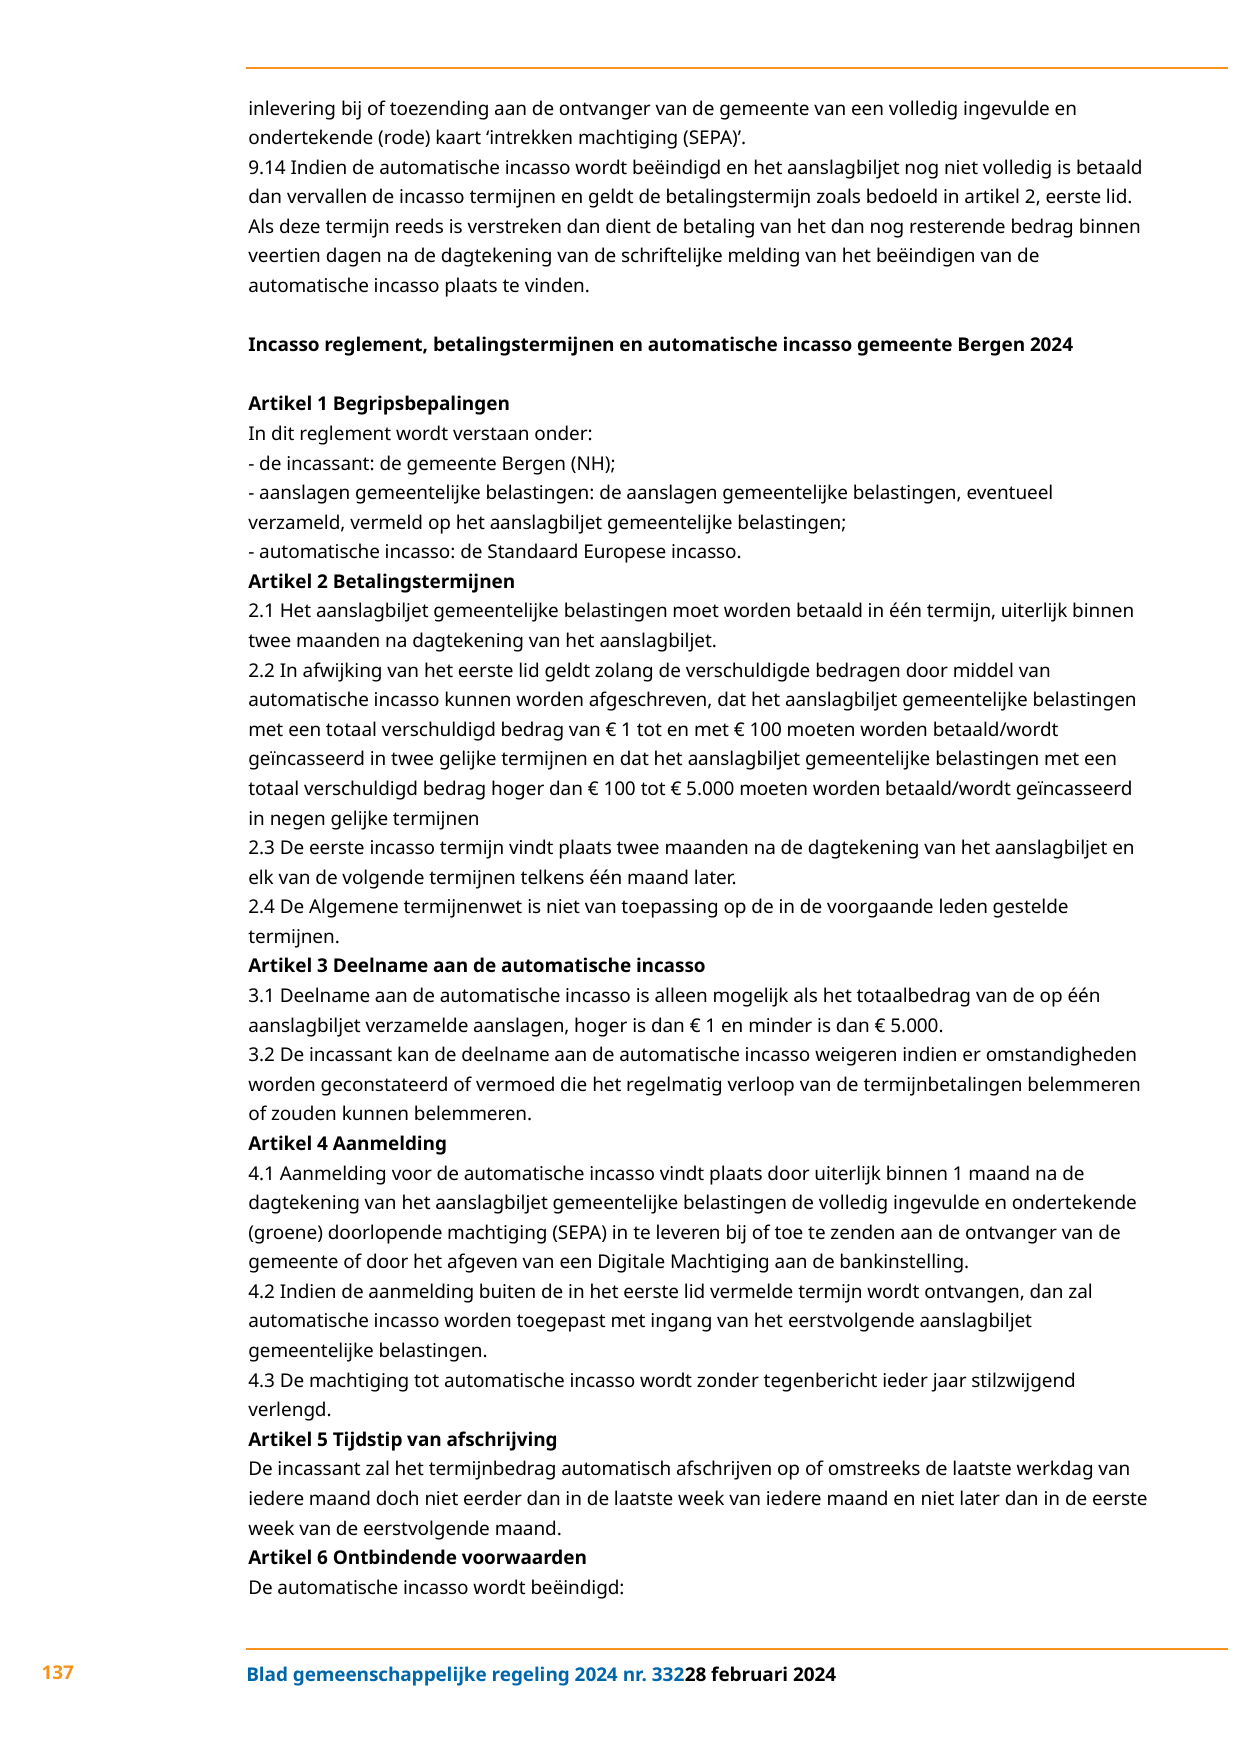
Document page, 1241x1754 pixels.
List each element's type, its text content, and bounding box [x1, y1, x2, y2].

text 4.2 Indien de aanmelding buiten de in het eerste lid vermelde termijn wordt ontvangen, dan zal automatische incasso worden toegepast met ingang van het eerstvolgende aanslagbiljet gemeentelijke belastingen. [248, 1278, 1152, 1363]
text 4.3 De machtiging tot automatische incasso wordt zonder tegenbericht ieder jaar stilzwijgend verlengd. [248, 1367, 1152, 1422]
text De incassant zal het termijnbedrag automatisch afschrijven op of omstreeks de laatste werkdag van iedere maand doch niet eerder dan in de laatste week van iedere maand en niet later dan in de eerste week van de eerstvolgende maand. [248, 1456, 1152, 1541]
text 4.1 Aanmelding voor de automatische incasso vindt plaats door uiterlijk binnen 1 maand na de dagtekening van het aanslagbiljet gemeentelijke belastingen de volledig ingevulde en ondertekende (groene) doorlopende machtiging (SEPA) in te leveren bij of toe te zenden aan de ontvanger van de gemeente of door het afgeven van een Digitale Machtiging aan de bankinstelling. [248, 1160, 1152, 1274]
text 2.3 De eerste incasso termijn vindt plaats twee maanden na de dagtekening van het aanslagbiljet en elk van de volgende termijnen telkens één maand later. [248, 834, 1152, 890]
text - automatische incasso: de Standaard Europese incasso. [248, 538, 1152, 564]
text Artikel 1 Begripsbepalingen [248, 391, 1152, 416]
text Artikel 5 Tijdstip van afschrijving [248, 1426, 1152, 1452]
text - de incassant: de gemeente Bergen (NH); [248, 450, 1152, 476]
text Artikel 2 Betalingstermijnen [248, 568, 1152, 594]
picture [41, 47, 231, 172]
text 2.4 De Algemene termijnenwet is niet van toepassing op de in de voorgaande leden gestelde termijnen. [248, 893, 1152, 949]
text 2.2 In afwijking van het eerste lid geldt zolang de verschuldigde bedragen door middel van automatische incasso kunnen worden afgeschreven, dat het aanslagbiljet gemeentelijke belastingen met een totaal verschuldigd bedrag van € 1 tot en met € 100 moeten worden betaald/wordt geïncasseerd in twee gelijke termijnen en dat het aanslagbiljet gemeentelijke belastingen met een totaal verschuldigd bedrag hoger dan € 100 tot € 5.000 moeten worden betaald/wordt geïncasseerd in negen gelijke termijnen [248, 657, 1152, 831]
text Artikel 3 Deelname aan de automatische incasso [248, 953, 1152, 978]
text 9.14 Indien de automatische incasso wordt beëindigd en het aanslagbiljet nog niet volledig is betaald dan vervallen de incasso termijnen en geldt de betalingstermijn zoals bedoeld in artikel 2, eerste lid. Als deze termijn reeds is verstreken dan dient de betaling van het dan nog resterende bedrag binnen veertien dagen na de dagtekening van de schriftelijke melding van het beëindigen van de automatische incasso plaats te vinden. [248, 154, 1152, 298]
text 3.2 De incassant kan de deelname aan de automatische incasso weigeren indien er omstandigheden worden geconstateerd of vermoed die het regelmatig verloop van de termijnbetalingen belemmeren of zouden kunnen belemmeren. [248, 1041, 1152, 1126]
text Artikel 6 Ontbindende voorwaarden [248, 1544, 1152, 1570]
text 2.1 Het aanslagbiljet gemeentelijke belastingen moet worden betaald in één termijn, uiterlijk binnen twee maanden na dagtekening van het aanslagbiljet. [248, 598, 1152, 653]
text De automatische incasso wordt beëindigd: [248, 1574, 1152, 1600]
text Artikel 4 Aanmelding [248, 1130, 1152, 1156]
text 3.1 Deelname aan de automatische incasso is alleen mogelijk als het totaalbedrag van de op één aanslagbiljet verzamelde aanslagen, hoger is dan € 1 en minder is dan € 5.000. [248, 982, 1152, 1038]
text - aanslagen gemeentelijke belastingen: de aanslagen gemeentelijke belastingen, eventueel verzameld, vermeld op het aanslagbiljet gemeentelijke belastingen; [248, 479, 1152, 535]
text inlevering bij of toezending aan de ontvanger van de gemeente van een volledig ingevulde en ondertekende (rode) kaart ‘intrekken machtiging (SEPA)’. [248, 95, 1152, 150]
text In dit reglement wordt verstaan onder: [248, 420, 1152, 446]
text Incasso reglement, betalingstermijnen en automatische incasso gemeente Bergen 2024 [248, 331, 1152, 357]
